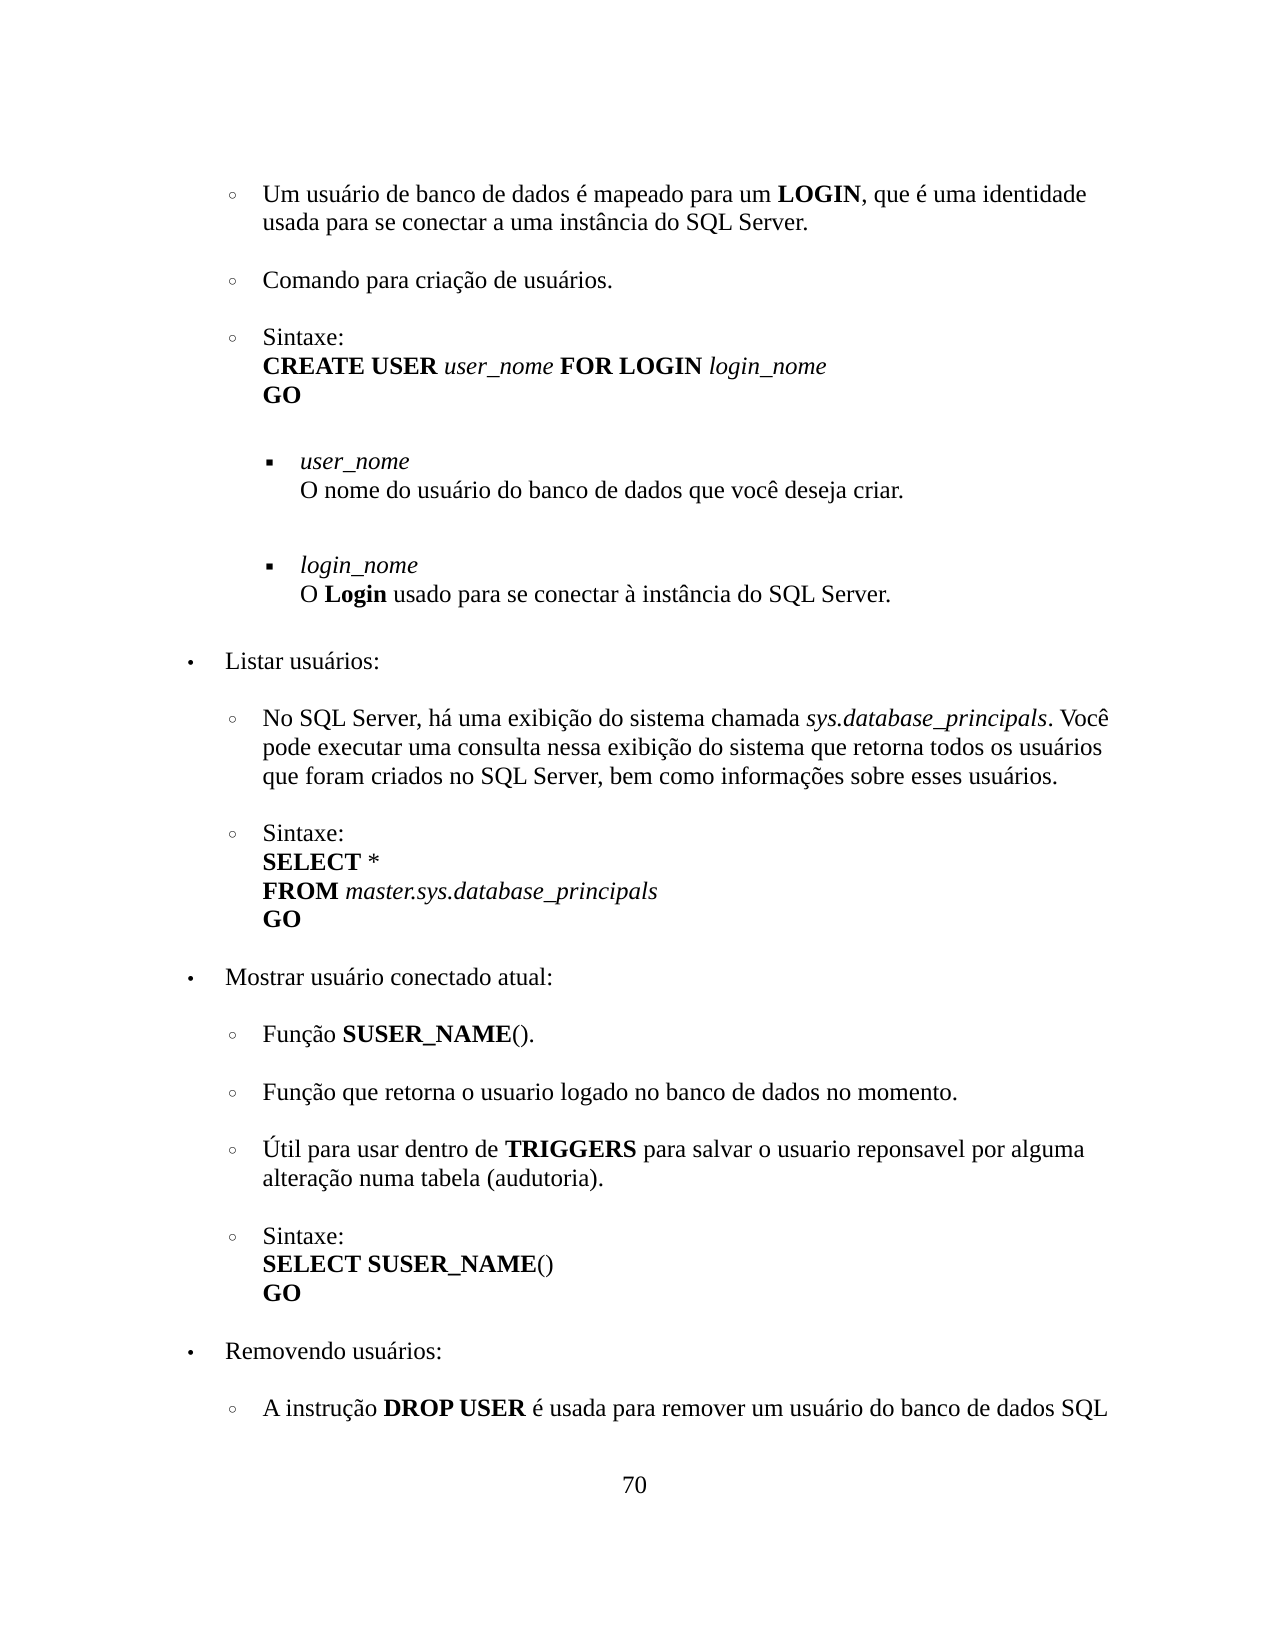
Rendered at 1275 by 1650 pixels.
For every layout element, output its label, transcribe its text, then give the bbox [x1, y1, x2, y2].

list No SQL Server, há uma exibição do sistema chamada sys.database_principals. Você pode executar uma consulta nessa exibição do sistema que retorna todos os usuários que foram criados no SQL Server, bem como informações sobre esses usuários. [225, 703, 1125, 818]
list Sintaxe: SELECT * FROM master.sys.database_principals GO [225, 818, 1125, 962]
list Útil para usar dentro de TRIGGERS para salvar o usuario reponsavel por alguma alteração numa tabela (audutoria). [225, 1134, 1125, 1221]
list A instrução DROP USER é usada para remover um usuário do banco de dados SQL [225, 1393, 1125, 1422]
list Mostrar usuário conectado atual: [187, 962, 1125, 1019]
list Um usuário de banco de dados é mapeado para um LOGIN, que é uma identidade usada para se conectar a uma instância do SQL Server. [225, 179, 1125, 265]
list Função que retorna o usuario logado no banco de dados no momento. [225, 1077, 1125, 1134]
list Sintaxe: SELECT SUSER_NAME() GO [225, 1221, 1125, 1336]
list login_nome O Login usado para se conectar à instância do SQL Server. [262, 551, 1125, 637]
list [225, 150, 1125, 179]
list Listar usuários: [187, 646, 1125, 703]
list Removendo usuários: [187, 1336, 1125, 1393]
list Comando para criação de usuários. [225, 265, 1125, 322]
list Sintaxe: CREATE USER user_nome FOR LOGIN login_nome GO [225, 322, 1125, 437]
list Função SUSER_NAME(). [225, 1019, 1125, 1077]
list user_nome O nome do usuário do banco de dados que você deseja criar. [262, 446, 1125, 533]
